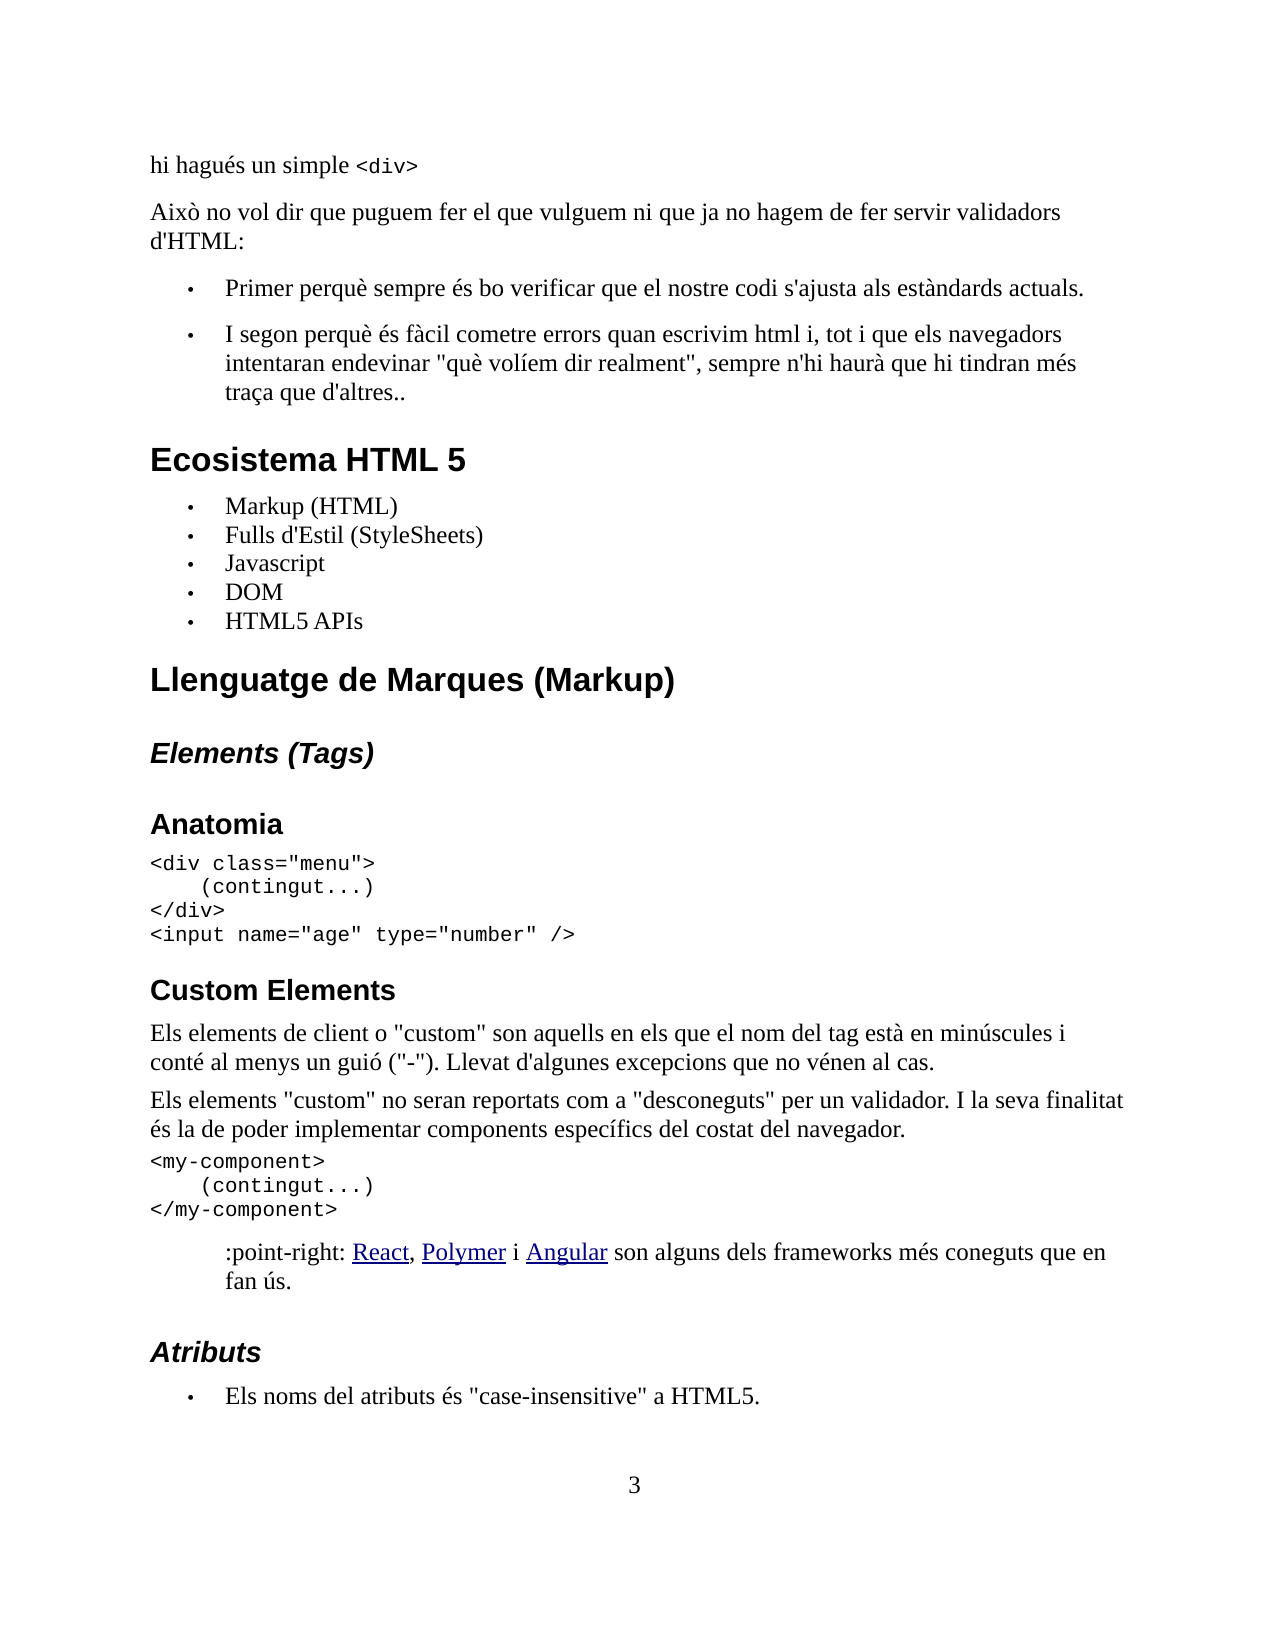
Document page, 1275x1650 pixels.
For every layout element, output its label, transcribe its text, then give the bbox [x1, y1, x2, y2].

list Primer perquè sempre és bo verificar que el nostre codi s'ajusta als estàndards actuals. [187, 273, 1125, 302]
text Això no vol dir que puguem fer el que vulguem ni que ja no hagem de fer servir validadors d'HTML: [150, 197, 1125, 255]
list Fulls d'Estil (StyleSheets) [187, 520, 1125, 548]
list I segon perquè és fàcil cometre errors quan escrivim html i, tot i que els navegadors intentaran endevinar "què volíem dir realment", sempre n'hi haurà que hi tindran més traça que d'altres.. [187, 319, 1125, 406]
list Javascript [187, 548, 1125, 577]
list HTML5 APIs [187, 606, 1125, 635]
list Els noms del atributs és "case-insensitive" a HTML5. [187, 1381, 1125, 1410]
text <input name="age" type="number" /> [150, 924, 1125, 947]
text Els elements "custom" no seran reportats com a "desconeguts" per un validador. I la seva finalitat és la de poder implementar components específics del costat del navegador. [150, 1085, 1125, 1142]
list Markup (HTML) [187, 491, 1125, 520]
text :point-right: React, Polymer i Angular son alguns dels frameworks més coneguts que en fan ús. [225, 1237, 1125, 1295]
text (contingut...) [150, 877, 1125, 900]
text </my-component> [150, 1199, 1125, 1222]
text <my-component> [150, 1151, 1125, 1175]
text Els elements de client o "custom" son aquells en els que el nom del tag està en minúscules i conté al menys un guió ("-"). Llevat d'algunes excepcions que no vénen al cas. [150, 1018, 1125, 1076]
text </div> [150, 900, 1125, 924]
text (contingut...) [150, 1175, 1125, 1199]
subtitle Elements (Tags) [150, 736, 1125, 769]
subtitle Custom Elements [150, 972, 1125, 1006]
text hi hagués un simple <div> [150, 150, 1125, 179]
subtitle Llenguatge de Marques (Markup) [150, 660, 1125, 698]
text <div class="menu"> [150, 853, 1125, 877]
subtitle Atributs [150, 1335, 1125, 1368]
list DOM [187, 577, 1125, 606]
subtitle Ecosistema HTML 5 [150, 440, 1125, 478]
subtitle Anatomia [150, 807, 1125, 840]
